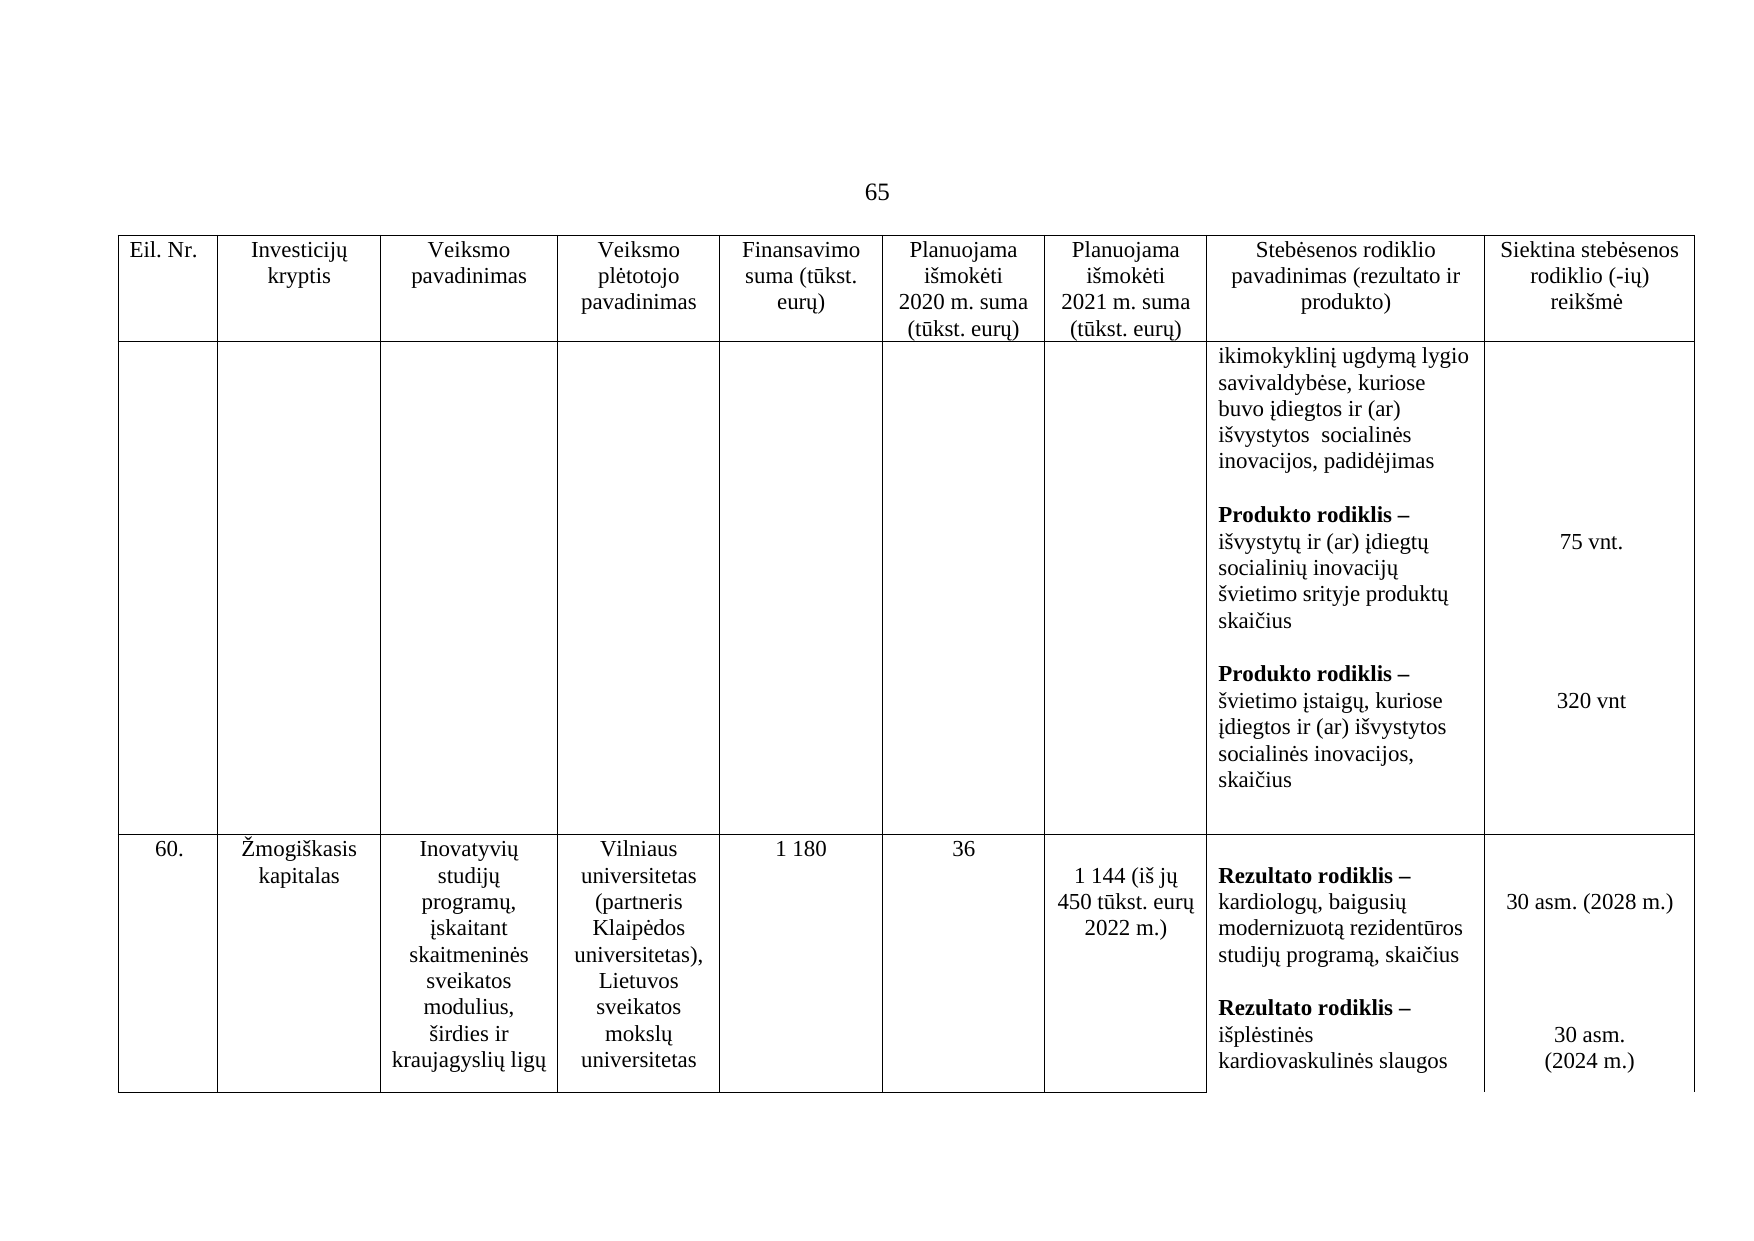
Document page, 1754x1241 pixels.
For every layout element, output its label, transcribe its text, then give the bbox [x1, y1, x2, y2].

table_cell 75 vnt. [1485, 474, 1694, 633]
table_cell 1 144 (iš jų 450 tūkst. eurų 2022 m.) [1045, 835, 1206, 1092]
table_header Veiksmo plėtotojo pavadinimas [558, 236, 719, 341]
table_cell [119, 342, 217, 834]
table_header Eil. Nr. [119, 236, 217, 341]
table_header Finansavimo suma (tūkst. eurų) [720, 236, 882, 341]
table_header Siektina stebėsenos rodiklio (-ių) reikšmė [1485, 236, 1694, 341]
table_header Veiksmo pavadinimas [381, 236, 557, 341]
table_cell [1485, 342, 1694, 474]
table_cell Žmogiškasis kapitalas [218, 835, 380, 1092]
table_cell [218, 342, 380, 834]
table_cell Produkto rodiklis – išvystytų ir (ar) įdiegtų socialinių inovacijų švietimo srityje produktų skaičius [1207, 474, 1484, 633]
table_cell 30 asm. (2028 m.) [1485, 835, 1694, 967]
table_cell Rezultato rodiklis – išplėstinės kardiovaskulinės slaugos [1207, 967, 1484, 1092]
table_cell ikimokyklinį ugdymą lygio savivaldybėse, kuriose buvo įdiegtos ir (ar) išvystytos socialinės inovacijos, padidėjimas [1207, 342, 1484, 474]
table_cell 60. [119, 835, 217, 1092]
table_cell [558, 342, 719, 834]
table_cell [883, 342, 1044, 834]
table_cell Produkto rodiklis – švietimo įstaigų, kuriose įdiegtos ir (ar) išvystytos socialinės inovacijos, skaičius [1207, 633, 1484, 834]
table_cell 36 [883, 835, 1044, 1092]
table_header Planuojama išmokėti 2021 m. suma (tūkst. eurų) [1045, 236, 1206, 341]
table_cell Rezultato rodiklis – kardiologų, baigusių modernizuotą rezidentūros studijų programą, skaičius [1207, 835, 1484, 967]
table_cell Inovatyvių studijų programų, įskaitant skaitmeninės sveikatos modulius, širdies ir kraujagyslių ligų [381, 835, 557, 1092]
table_header Investicijų kryptis [218, 236, 380, 341]
table_header Planuojama išmokėti 2020 m. suma (tūkst. eurų) [883, 236, 1044, 341]
table_cell 1 180 [720, 835, 882, 1092]
table_cell [720, 342, 882, 834]
table_cell [381, 342, 557, 834]
table_cell Vilniaus universitetas (partneris Klaipėdos universitetas), Lietuvos sveikatos mokslų universitetas [558, 835, 719, 1092]
table_cell 30 asm. (2024 m.) [1485, 967, 1694, 1092]
table_header Stebėsenos rodiklio pavadinimas (rezultato ir produkto) [1207, 236, 1484, 341]
table_cell [1045, 342, 1206, 834]
table_cell 320 vnt [1485, 633, 1694, 834]
